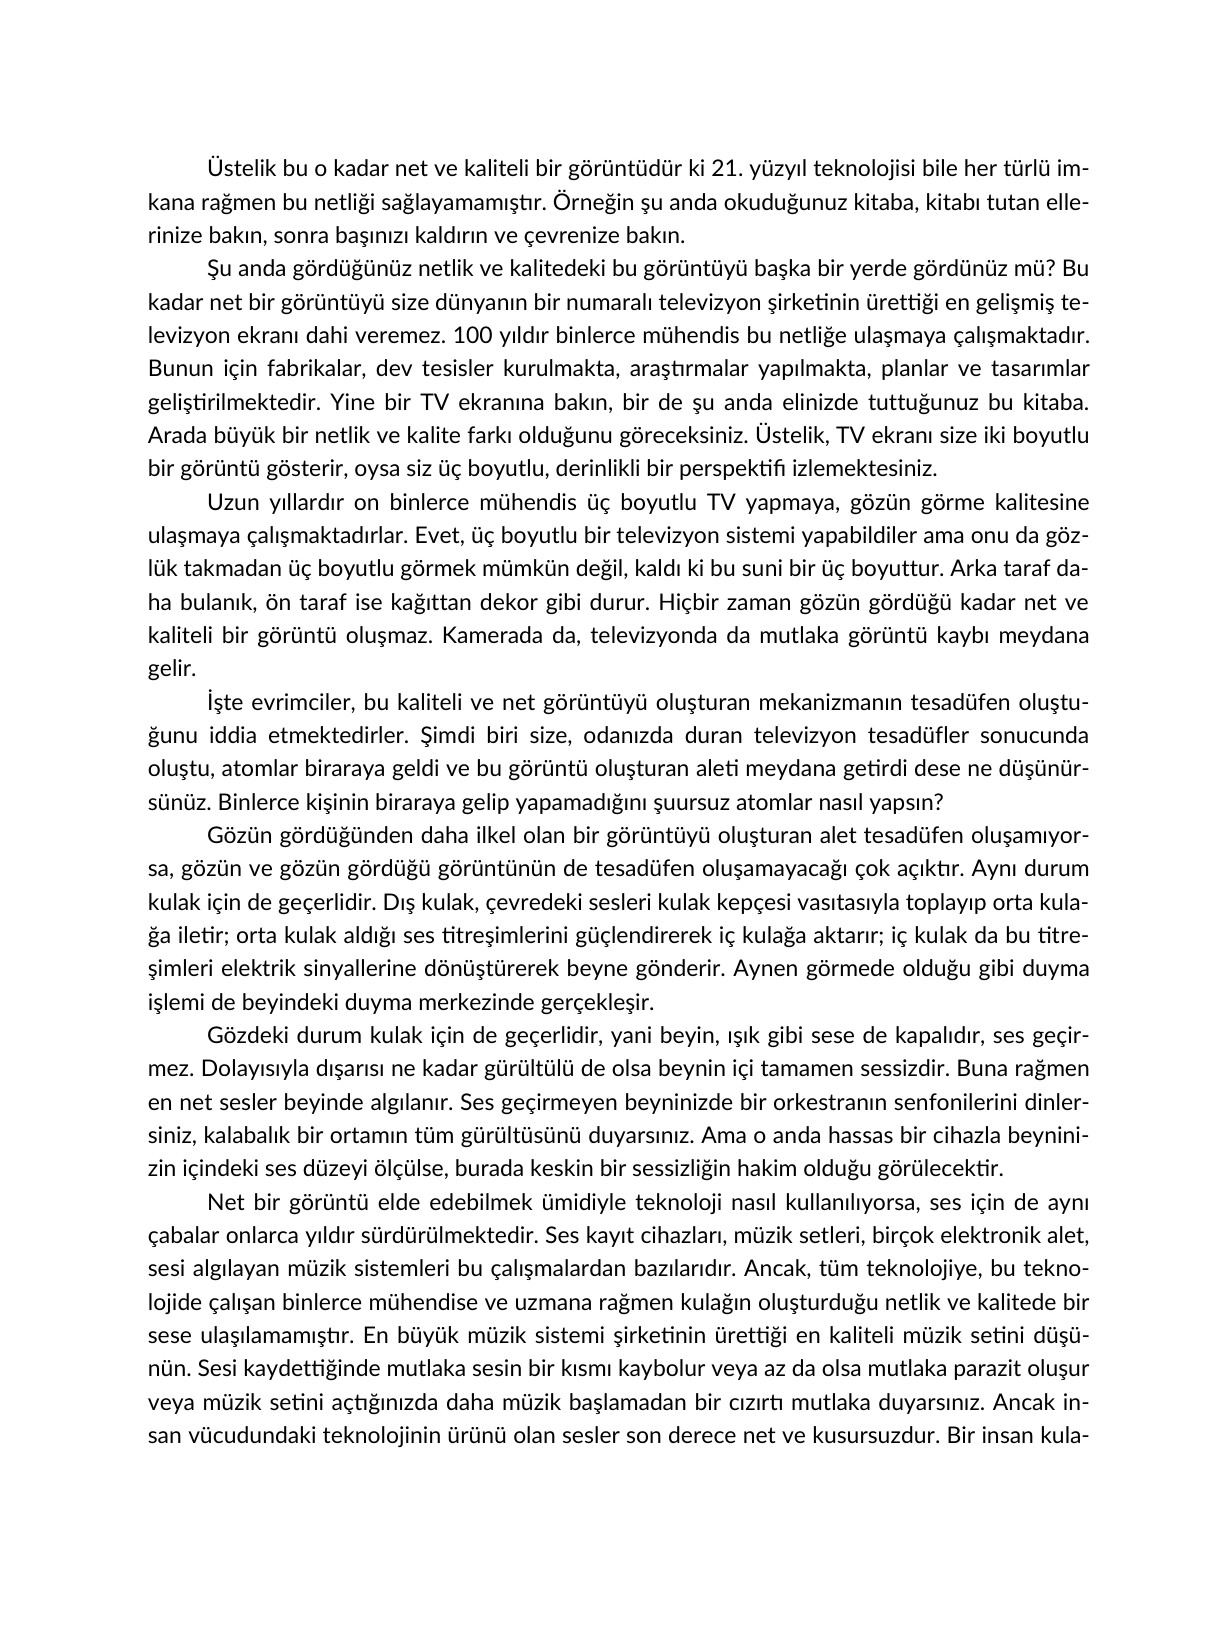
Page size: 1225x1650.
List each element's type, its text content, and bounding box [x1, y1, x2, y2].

text İş­te ev­rim­ci­ler, bu ka­li­te­li ve net gö­rün­tü­yü oluş­tu­ran me­ka­niz­ma­nın te­sa­dü­fen oluş­tu­ğu­nu id­dia et­mek­te­dir­ler. Şim­di bi­ri si­ze, oda­nız­da du­ran te­le­viz­yon te­sa­düf­ler so­nu­cun­da oluş­tu, atom­lar bi­ra­ra­ya gel­di­ ve bu gö­rün­tü oluş­tu­ran ale­ti mey­da­na ge­tir­di­ de­se ne dü­şü­nür­sü­nüz. Bin­ler­ce ki­şi­nin bi­ra­ra­ya ge­lip ya­pa­ma­dı­ğı­nı şu­ur­suz atom­lar na­sıl yap­sın? [148, 683, 1090, 817]
text Üs­te­lik bu o ka­dar net ve ka­li­te­li bir gö­rün­tü­dür ki 21. yüz­yıl tek­no­lo­ji­si bi­le her tür­lü im­ka­na rağ­men bu net­li­ği sağ­la­ya­ma­mış­tır. Ör­ne­ğin şu an­da oku­du­ğu­nuz ki­ta­ba, ki­ta­bı tu­tan el­le­ri­ni­ze ba­kın, son­ra ba­şı­nı­zı kal­dı­rın ve çev­re­ni­ze ba­kın. [148, 150, 1090, 250]
text Net bir gö­rün­tü el­de ede­bil­mek ümi­diy­le tek­no­lo­ji na­sıl kul­la­nı­lı­yor­sa, ses için de ay­nı ça­ba­lar on­lar­ca yıl­dır sür­dü­rül­mek­te­dir. Ses ka­yıt ci­haz­la­rı, mü­zik set­le­ri, bir­çok elekt­ro­nik alet, se­si al­gı­la­yan mü­zik sis­tem­le­ri bu ça­lış­ma­lar­dan ba­zı­la­rı­dır. An­cak, tüm tek­no­lo­ji­ye, bu tek­no­lo­ji­de ça­lı­şan bin­ler­ce mü­hen­di­se ve uz­ma­na rağ­men ku­la­ğın oluş­tur­du­ğu net­lik ve ka­li­te­de bir se­se ula­şı­la­ma­mış­tır. En bü­yük mü­zik sis­te­mi şir­ke­ti­nin üret­ti­ği en ka­li­te­li mü­zik se­ti­ni dü­şü­nün. Se­si kay­det­ti­ğin­de mut­la­ka se­sin bir kıs­mı kay­bo­lur ve­ya az da ol­sa mut­la­ka pa­ra­zit olu­şur ve­ya mü­zik se­ti­ni aç­tı­ğı­nız­da da­ha mü­zik baş­la­ma­dan bir cı­zır­tı mut­la­ka du­yar­sı­nız. An­cak in­san vü­cu­dun­da­ki tek­no­lo­ji­nin ürü­nü olan ses­ler son de­re­ce net ve ku­sur­suz­dur. Bir in­san ku­la­ [148, 1183, 1090, 1450]
text Gö­zün gör­dü­ğün­den da­ha il­kel olan bir gö­rün­tü­yü oluş­tu­ran alet te­sa­dü­fen olu­şa­mı­yor­sa, gö­zün ve gö­zün gör­dü­ğü gö­rün­tü­nün de te­sa­dü­fen olu­şa­ma­ya­ca­ğı çok açık­tır. Ay­nı du­rum ku­lak için de ge­çer­li­dir. Dış ku­lak, çev­re­de­ki ses­le­ri ku­lak kep­çe­si va­sı­ta­sıy­la top­la­yıp or­ta ku­la­ğa ile­tir; or­ta ku­lak al­dı­ğı ses tit­re­şim­le­ri­ni güç­len­di­re­rek iç ku­la­ğa ak­ta­rır; iç ku­lak da bu tit­re­şim­le­ri elekt­rik sin­yal­le­ri­ne dö­nüş­tü­re­rek bey­ne gön­de­rir. Ay­nen gör­me­de ol­du­ğu gi­bi duy­ma iş­le­mi de be­yin­de­ki duy­ma mer­ke­zin­de ger­çek­le­şir. [148, 817, 1090, 1017]
text Şu an­da gör­dü­ğü­nüz net­lik­ ve ka­li­te­de­ki bu gö­rün­tü­yü baş­ka bir yer­de gör­dü­nüz mü? Bu ka­dar net bir gö­rün­tü­yü si­ze dün­ya­nın bir nu­ma­ra­lı te­le­viz­yon şir­ke­ti­nin üret­ti­ği en ge­liş­miş te­le­viz­yon ek­ra­nı da­hi ve­re­mez. 100 yıl­dır bin­ler­ce mü­hen­dis bu net­li­ğe ulaş­ma­ya ça­lış­mak­ta­dır. Bu­nun için fab­ri­ka­lar, dev te­sis­ler ku­rul­mak­ta, araş­tır­ma­lar ya­pıl­mak­ta, plan­lar ve ta­sa­rım­lar ge­liş­ti­ril­mek­te­dir. Yi­ne bir TV ek­ra­nı­na ba­kın, bir de şu an­da eli­niz­de tut­tu­ğu­nuz bu ki­ta­ba. Ara­da bü­yük bir net­lik ve ka­li­te far­kı ol­du­ğu­nu gö­re­cek­si­niz. Üs­te­lik, TV ek­ra­nı si­ze iki bo­yut­lu bir gö­rün­tü gös­te­rir, oy­sa siz üç bo­yut­lu, de­rin­lik­li bir pers­pek­ti­fi iz­le­mek­te­si­niz. [148, 250, 1090, 483]
text Uzun yıl­lar­dır on­ bin­ler­ce mü­hen­dis üç bo­yut­lu TV yap­ma­ya, gö­zün gör­me ka­li­te­si­ne ulaş­ma­ya ça­lış­mak­ta­dır­lar. Evet, üç bo­yut­lu bir te­le­viz­yon sis­te­mi ya­pa­bil­di­ler ama onu da göz­lük tak­ma­dan üç bo­yut­lu gör­mek müm­kün de­ğil, kal­dı ki bu su­ni bir üç bo­yut­tur. Ar­ka ta­raf da­ha bu­la­nık, ön ta­raf ise ka­ğıt­tan de­kor gi­bi du­rur. Hiç­bir za­man gö­zün gör­dü­ğü ka­dar net ve ka­li­te­li bir gö­rün­tü oluş­maz. Ka­me­ra­da da, te­le­viz­yon­da da mut­la­ka gö­rün­tü kay­bı mey­da­na ge­lir. [148, 483, 1090, 683]
text Göz­de­ki du­rum ku­lak için de ge­çer­li­dir, ya­ni be­yin, ışık gi­bi se­se de ka­pa­lı­dır, ses ge­çir­mez. Do­la­yı­sıy­la dı­şa­rı­sı ne ka­dar gü­rül­tü­lü de ol­sa bey­nin içi ta­ma­men ses­siz­dir. Bu­na rağ­men en net ses­ler be­yin­de al­gı­la­nır. Ses ge­çir­me­yen bey­ni­niz­de bir or­kest­ra­nın sen­fo­ni­le­ri­ni din­ler­si­niz, ka­la­ba­lık bir or­ta­mın tüm gü­rül­tü­sü­nü du­yar­sı­nız. Ama o an­da has­sas bir ci­haz­la bey­ni­ni­zin için­de­ki ses dü­ze­yi öl­çül­se, bu­ra­da kes­kin bir ses­siz­li­ğin ha­kim ol­du­ğu gö­rü­le­cek­tir. [148, 1017, 1090, 1183]
